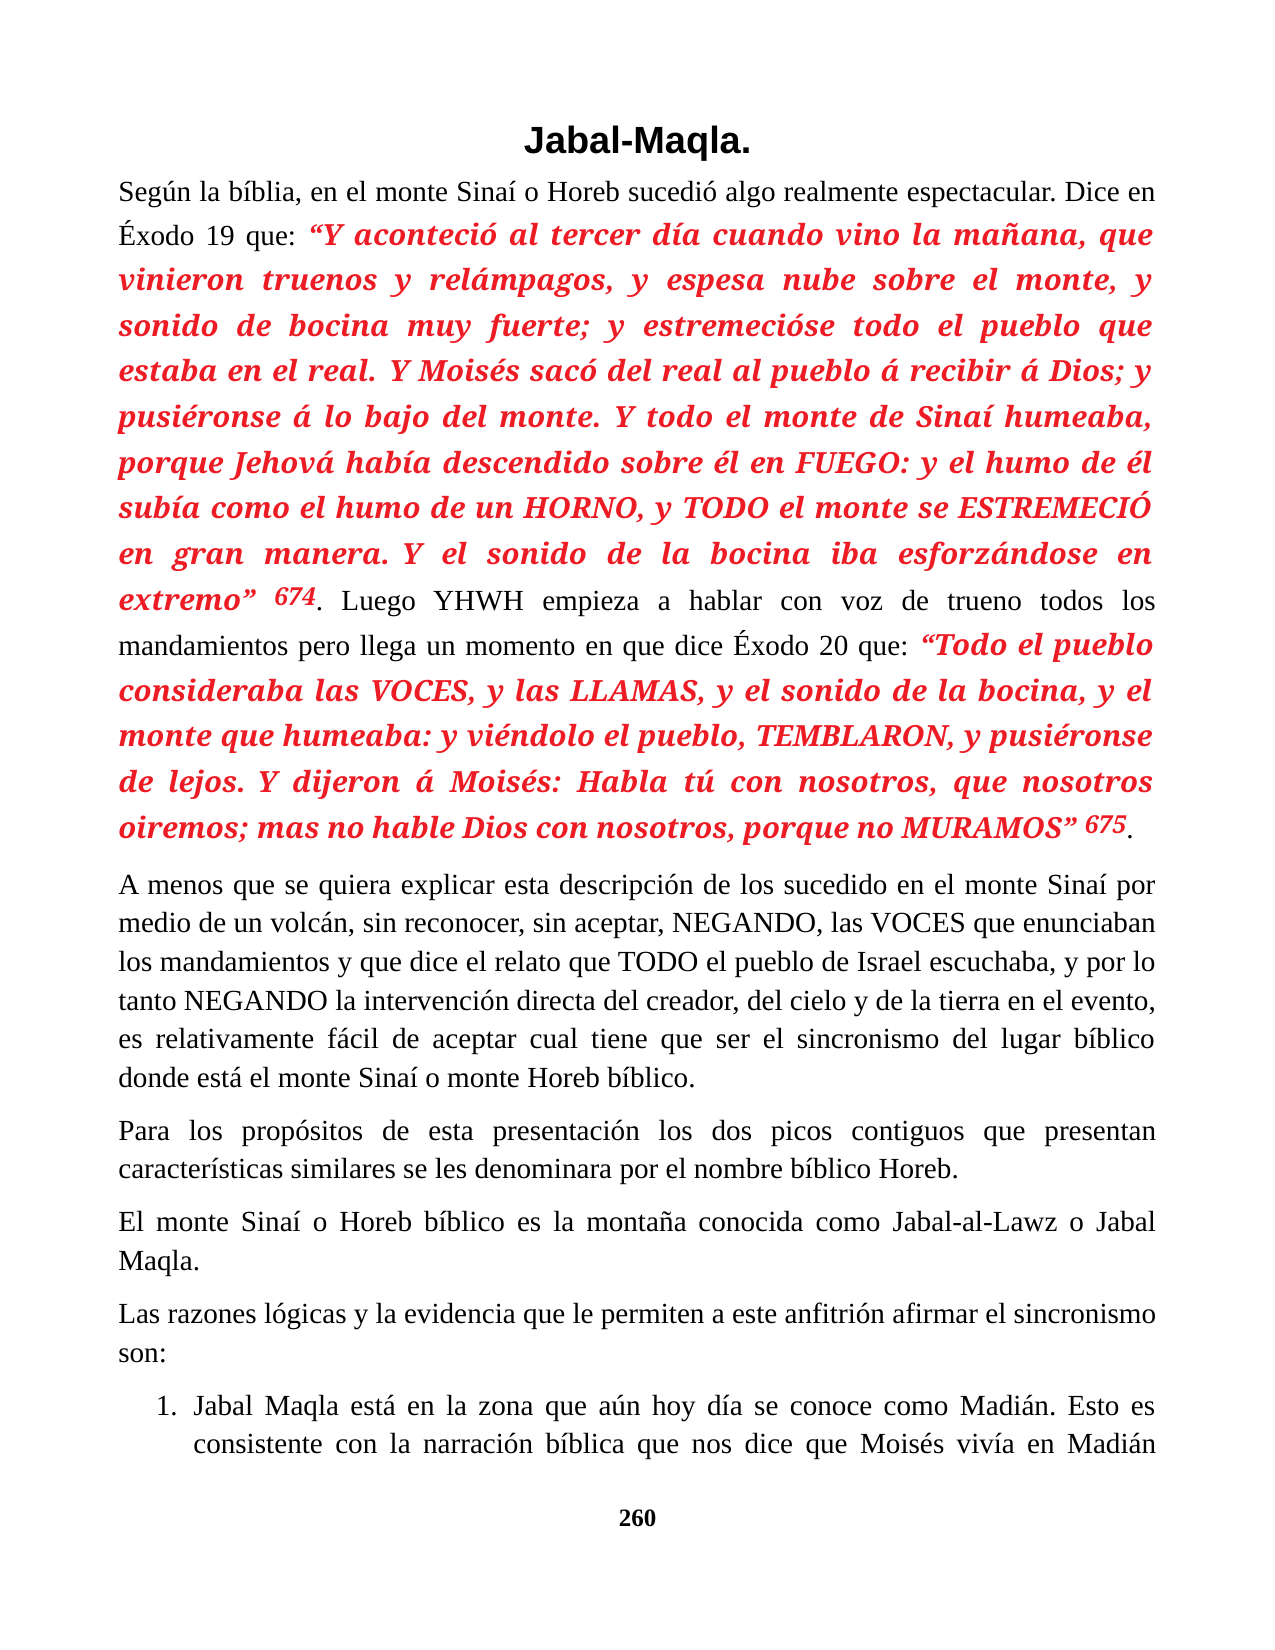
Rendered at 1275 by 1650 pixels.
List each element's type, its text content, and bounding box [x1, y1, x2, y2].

text El monte Sinaí o Horeb bíblico es la montaña conocida como Jabal-al-Lawz o Jabal Maqla. [118, 1204, 1157, 1277]
text Según la bíblia, en el monte Sinaí o Horeb sucedió algo realmente espectacular. Dice en Éxodo 19 que: “Y aconteció al tercer día cuando vino la mañana, que vinieron truenos y relámpagos, y espesa nube sobre el monte, y sonido de bocina muy fuerte; y estremecióse todo el pueblo que estaba en el real. Y Moisés sacó del real al pueblo á recibir á Dios; y pusiéronse á lo bajo del monte. Y todo el monte de Sinaí humeaba, porque Jehová había descendido sobre él en FUEGO: y el humo de él subía como el humo de un HORNO, y TODO el monte se ESTREMECIÓ en gran manera. Y el sonido de la bocina iba esforzándose en extremo” . Luego YHWH empieza a hablar con voz de trueno todos los mandamientos pero llega un momento en que dice Éxodo 20 que: “Todo el pueblo consideraba las VOCES, y las LLAMAS, y el sonido de la bocina, y el monte que humeaba: y viéndolo el pueblo, TEMBLARON, y pusiéronse de lejos. Y dijeron á Moisés: Habla tú con nosotros, que nosotros oiremos; mas no hable Dios con nosotros, porque no MURAMOS” . [118, 174, 1157, 847]
text Para los propósitos de esta presentación los dos picos contiguos que presentan características similares se les denominara por el nombre bíblico Horeb. [118, 1113, 1157, 1185]
list Jabal Maqla está en la zona que aún hoy día se conoce como Madián. Esto es consistente con la narración bíblica que nos dice que Moisés vivía en Madián [156, 1388, 1157, 1460]
text A menos que se quiera explicar esta descripción de los sucedido en el monte Sinaí por medio de un volcán, sin reconocer, sin aceptar, NEGANDO, las VOCES que enunciaban los mandamientos y que dice el relato que TODO el pueblo de Israel escuchaba, y por lo tanto NEGANDO la intervención directa del creador, del cielo y de la tierra en el evento, es relativamente fácil de aceptar cual tiene que ser el sincronismo del lugar bíblico donde está el monte Sinaí o monte Horeb bíblico. [118, 867, 1157, 1093]
text Las razones lógicas y la evidencia que le permiten a este anfitrión afirmar el sincronismo son: [118, 1296, 1157, 1368]
subtitle Jabal-Maqla. [118, 118, 1157, 162]
